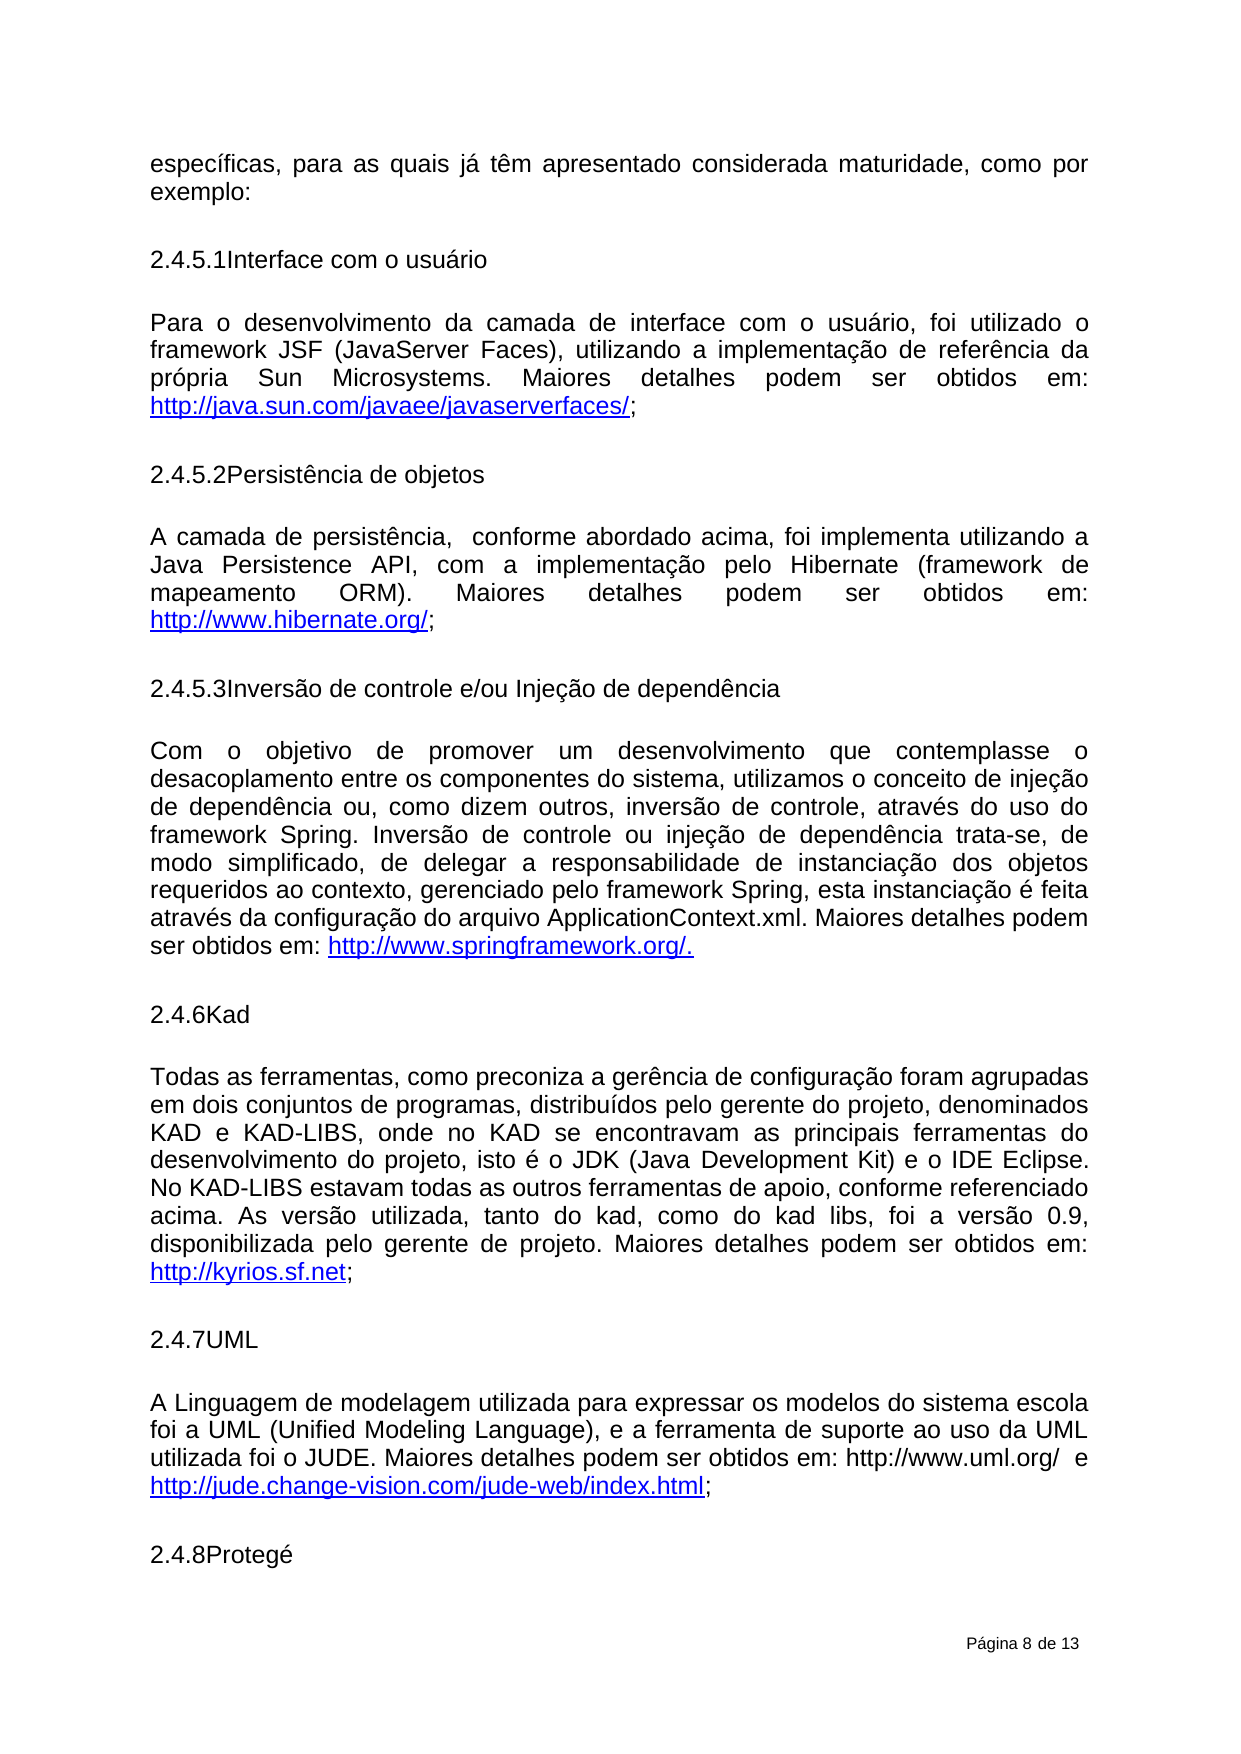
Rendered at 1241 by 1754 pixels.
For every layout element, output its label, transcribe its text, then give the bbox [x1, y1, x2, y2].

subtitle UML [150, 1326, 1090, 1354]
text A camada de persistência, conforme abordado acima, foi implementa utilizando a Java Persistence API, com a implementação pelo Hibernate (framework de mapeamento ORM). Maiores detalhes podem ser obtidos em: http://www.hibernate.org/; [150, 522, 1090, 634]
subtitle Interface com o usuário [150, 246, 1090, 274]
subtitle Kad [150, 1000, 1090, 1028]
text Todas as ferramentas, como preconiza a gerência de configuração foram agrupadas em dois conjuntos de programas, distribuídos pelo gerente do projeto, denominados KAD e KAD-LIBS, onde no KAD se encontravam as principais ferramentas do desenvolvimento do projeto, isto é o JDK (Java Development Kit) e o IDE Eclipse. No KAD-LIBS estavam todas as outros ferramentas de apoio, conforme referenciado acima. As versão utilizada, tanto do kad, como do kad libs, foi a versão 0.9, disponibilizada pelo gerente de projeto. Maiores detalhes podem ser obtidos em: http://kyrios.sf.net; [150, 1062, 1090, 1286]
subtitle Protegé [150, 1540, 1090, 1568]
text Para o desenvolvimento da camada de interface com o usuário, foi utilizado o framework JSF (JavaServer Faces), utilizando a implementação de referência da própria Sun Microsystems. Maiores detalhes podem ser obtidos em: http://java.sun.com/javaee/javaserverfaces/; [150, 308, 1090, 420]
text específicas, para as quais já têm apresentado considerada maturidade, como por exemplo: [150, 150, 1090, 206]
text Com o objetivo de promover um desenvolvimento que contemplasse o desacoplamento entre os componentes do sistema, utilizamos o conceito de injeção de dependência ou, como dizem outros, inversão de controle, através do uso do framework Spring. Inversão de controle ou injeção de dependência trata-se, de modo simplificado, de delegar a responsabilidade de instanciação dos objetos requeridos ao contexto, gerenciado pelo framework Spring, esta instanciação é feita através da configuração do arquivo ApplicationContext.xml. Maiores detalhes podem ser obtidos em: http://www.springframework.org/. [150, 737, 1090, 960]
text A Linguagem de modelagem utilizada para expressar os modelos do sistema escola foi a UML (Unified Modeling Language), e a ferramenta de suporte ao uso da UML utilizada foi o JUDE. Maiores detalhes podem ser obtidos em: http://www.uml.org/ e http://jude.change-vision.com/jude-web/index.html; [150, 1388, 1090, 1500]
subtitle Persistência de objetos [150, 460, 1090, 488]
subtitle Inversão de controle e/ou Injeção de dependência [150, 674, 1090, 702]
